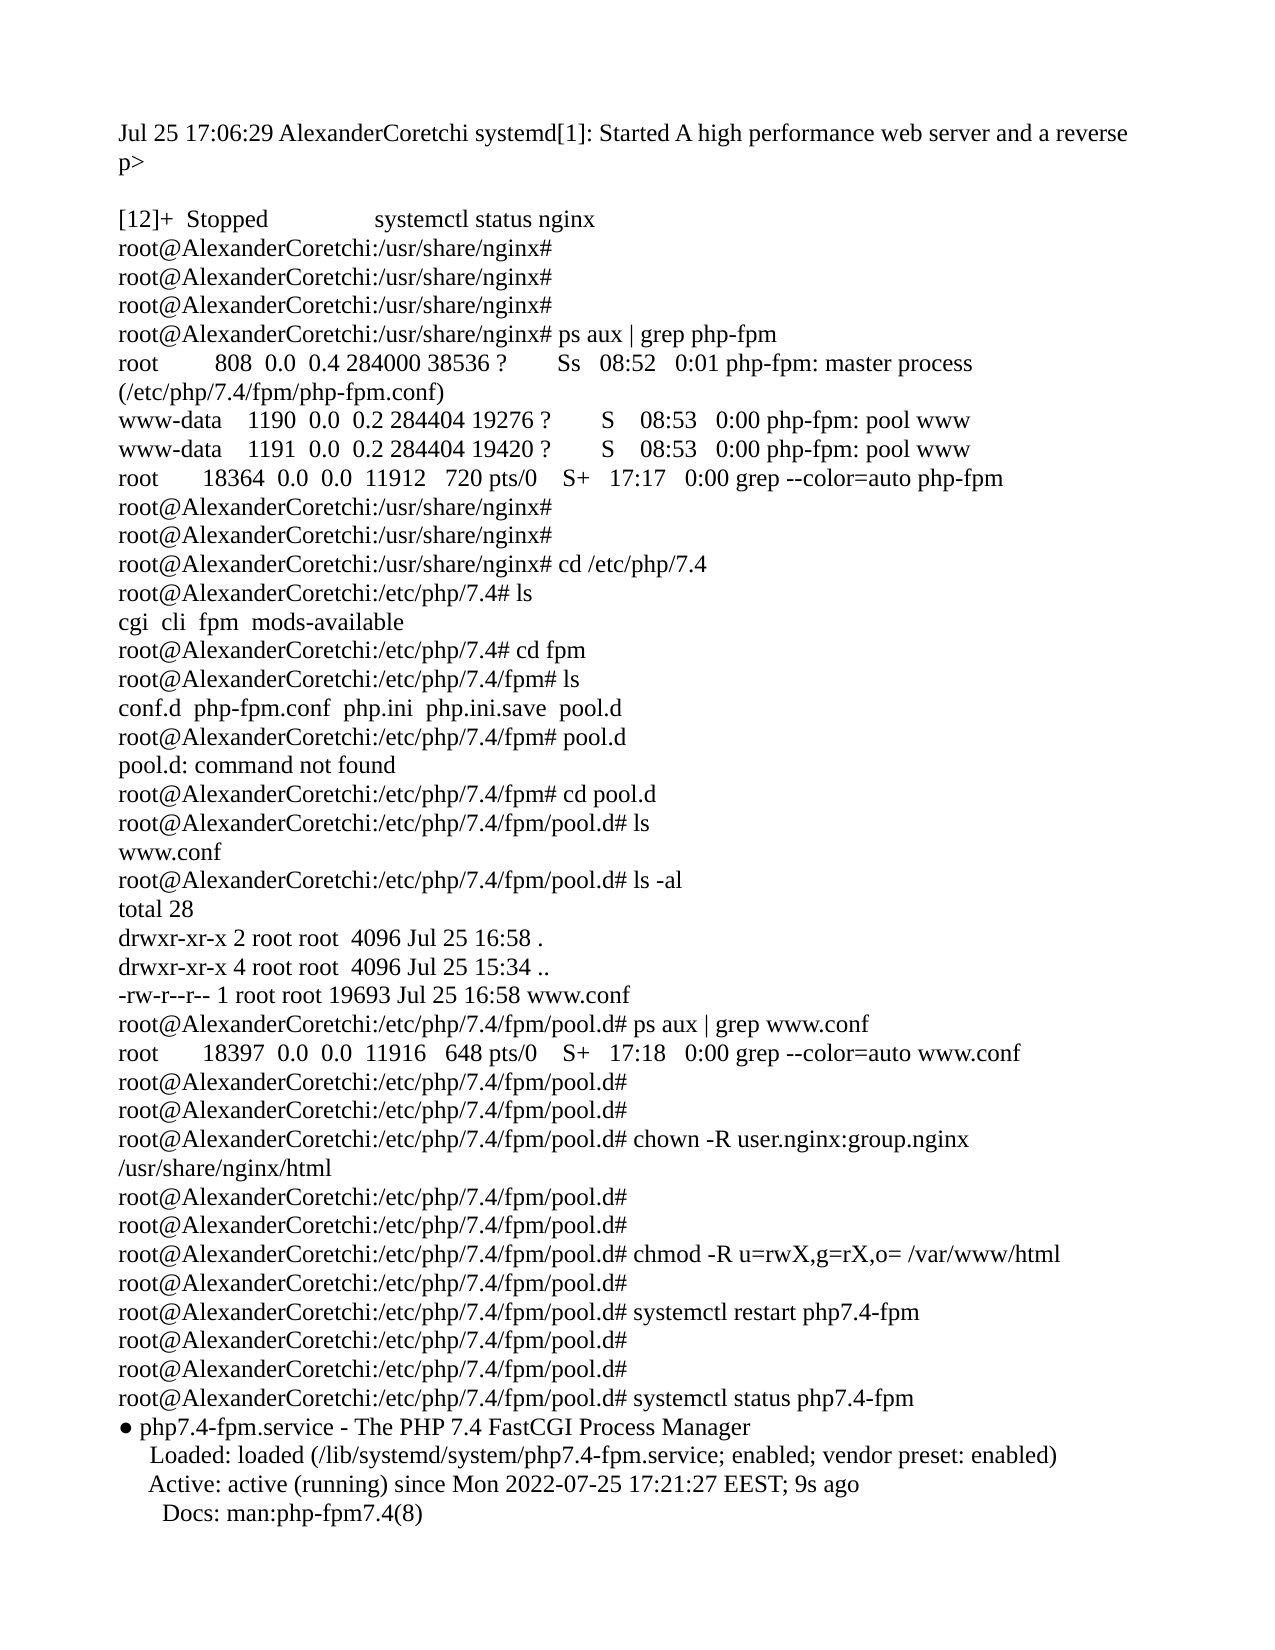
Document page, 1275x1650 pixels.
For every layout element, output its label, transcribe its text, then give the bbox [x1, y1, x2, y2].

text [12]+ Stopped systemctl status nginx [118, 204, 1157, 233]
text root@AlexanderCoretchi:/etc/php/7.4/fpm/pool.d# systemctl restart php7.4-fpm [118, 1297, 1157, 1326]
text root@AlexanderCoretchi:/etc/php/7.4# cd fpm [118, 636, 1157, 664]
text cgi cli fpm mods-available [118, 607, 1157, 636]
text root@AlexanderCoretchi:/etc/php/7.4/fpm/pool.d# chmod -R u=rwX,g=rX,o= /var/www/html [118, 1239, 1157, 1268]
text root@AlexanderCoretchi:/etc/php/7.4/fpm/pool.d# ls -al [118, 866, 1157, 894]
text Active: active (running) since Mon 2022-07-25 17:21:27 EEST; 9s ago [118, 1469, 1157, 1498]
text root@AlexanderCoretchi:/etc/php/7.4/fpm/pool.d# [118, 1326, 1157, 1354]
text root@AlexanderCoretchi:/etc/php/7.4/fpm/pool.d# [118, 1268, 1157, 1297]
text root@AlexanderCoretchi:/etc/php/7.4/fpm/pool.d# systemctl status php7.4-fpm [118, 1383, 1157, 1412]
text root@AlexanderCoretchi:/etc/php/7.4/fpm# ls [118, 664, 1157, 693]
text root@AlexanderCoretchi:/etc/php/7.4/fpm# cd pool.d [118, 779, 1157, 808]
text www.conf [118, 837, 1157, 866]
text root@AlexanderCoretchi:/usr/share/nginx# [118, 521, 1157, 549]
text Jul 25 17:06:29 AlexanderCoretchi systemd[1]: Started A high performance web server and a reverse p> [118, 118, 1157, 176]
text root@AlexanderCoretchi:/etc/php/7.4/fpm/pool.d# [118, 1096, 1157, 1124]
text root@AlexanderCoretchi:/etc/php/7.4/fpm/pool.d# [118, 1211, 1157, 1239]
text conf.d php-fpm.conf php.ini php.ini.save pool.d [118, 693, 1157, 722]
text root@AlexanderCoretchi:/etc/php/7.4/fpm/pool.d# ps aux | grep www.conf [118, 1009, 1157, 1038]
text root@AlexanderCoretchi:/usr/share/nginx# [118, 291, 1157, 319]
text root@AlexanderCoretchi:/etc/php/7.4/fpm/pool.d# chown -R user.nginx:group.nginx /usr/share/nginx/html [118, 1124, 1157, 1182]
text Loaded: loaded (/lib/systemd/system/php7.4-fpm.service; enabled; vendor preset: enabled) [118, 1441, 1157, 1469]
text ● php7.4-fpm.service - The PHP 7.4 FastCGI Process Manager [118, 1412, 1157, 1441]
text www-data 1190 0.0 0.2 284404 19276 ? S 08:53 0:00 php-fpm: pool www [118, 406, 1157, 434]
text root@AlexanderCoretchi:/usr/share/nginx# [118, 262, 1157, 291]
text pool.d: command not found [118, 751, 1157, 779]
text root@AlexanderCoretchi:/etc/php/7.4# ls [118, 578, 1157, 607]
text root@AlexanderCoretchi:/etc/php/7.4/fpm/pool.d# [118, 1354, 1157, 1383]
text root@AlexanderCoretchi:/etc/php/7.4/fpm/pool.d# [118, 1067, 1157, 1096]
text root@AlexanderCoretchi:/usr/share/nginx# cd /etc/php/7.4 [118, 549, 1157, 578]
text total 28 [118, 894, 1157, 923]
text root@AlexanderCoretchi:/usr/share/nginx# [118, 233, 1157, 262]
text root@AlexanderCoretchi:/etc/php/7.4/fpm# pool.d [118, 722, 1157, 751]
text root@AlexanderCoretchi:/usr/share/nginx# ps aux | grep php-fpm [118, 319, 1157, 348]
text root 18397 0.0 0.0 11916 648 pts/0 S+ 17:18 0:00 grep --color=auto www.conf [118, 1038, 1157, 1067]
text root@AlexanderCoretchi:/etc/php/7.4/fpm/pool.d# [118, 1182, 1157, 1211]
text drwxr-xr-x 4 root root 4096 Jul 25 15:34 .. [118, 952, 1157, 981]
text www-data 1191 0.0 0.2 284404 19420 ? S 08:53 0:00 php-fpm: pool www [118, 434, 1157, 463]
text Docs: man:php-fpm7.4(8) [118, 1498, 1157, 1527]
text -rw-r--r-- 1 root root 19693 Jul 25 16:58 www.conf [118, 981, 1157, 1009]
text drwxr-xr-x 2 root root 4096 Jul 25 16:58 . [118, 923, 1157, 952]
text root@AlexanderCoretchi:/etc/php/7.4/fpm/pool.d# ls [118, 808, 1157, 837]
text root 18364 0.0 0.0 11912 720 pts/0 S+ 17:17 0:00 grep --color=auto php-fpm [118, 463, 1157, 492]
text root@AlexanderCoretchi:/usr/share/nginx# [118, 492, 1157, 521]
text root 808 0.0 0.4 284000 38536 ? Ss 08:52 0:01 php-fpm: master process (/etc/php/7.4/fpm/php-fpm.conf) [118, 348, 1157, 406]
